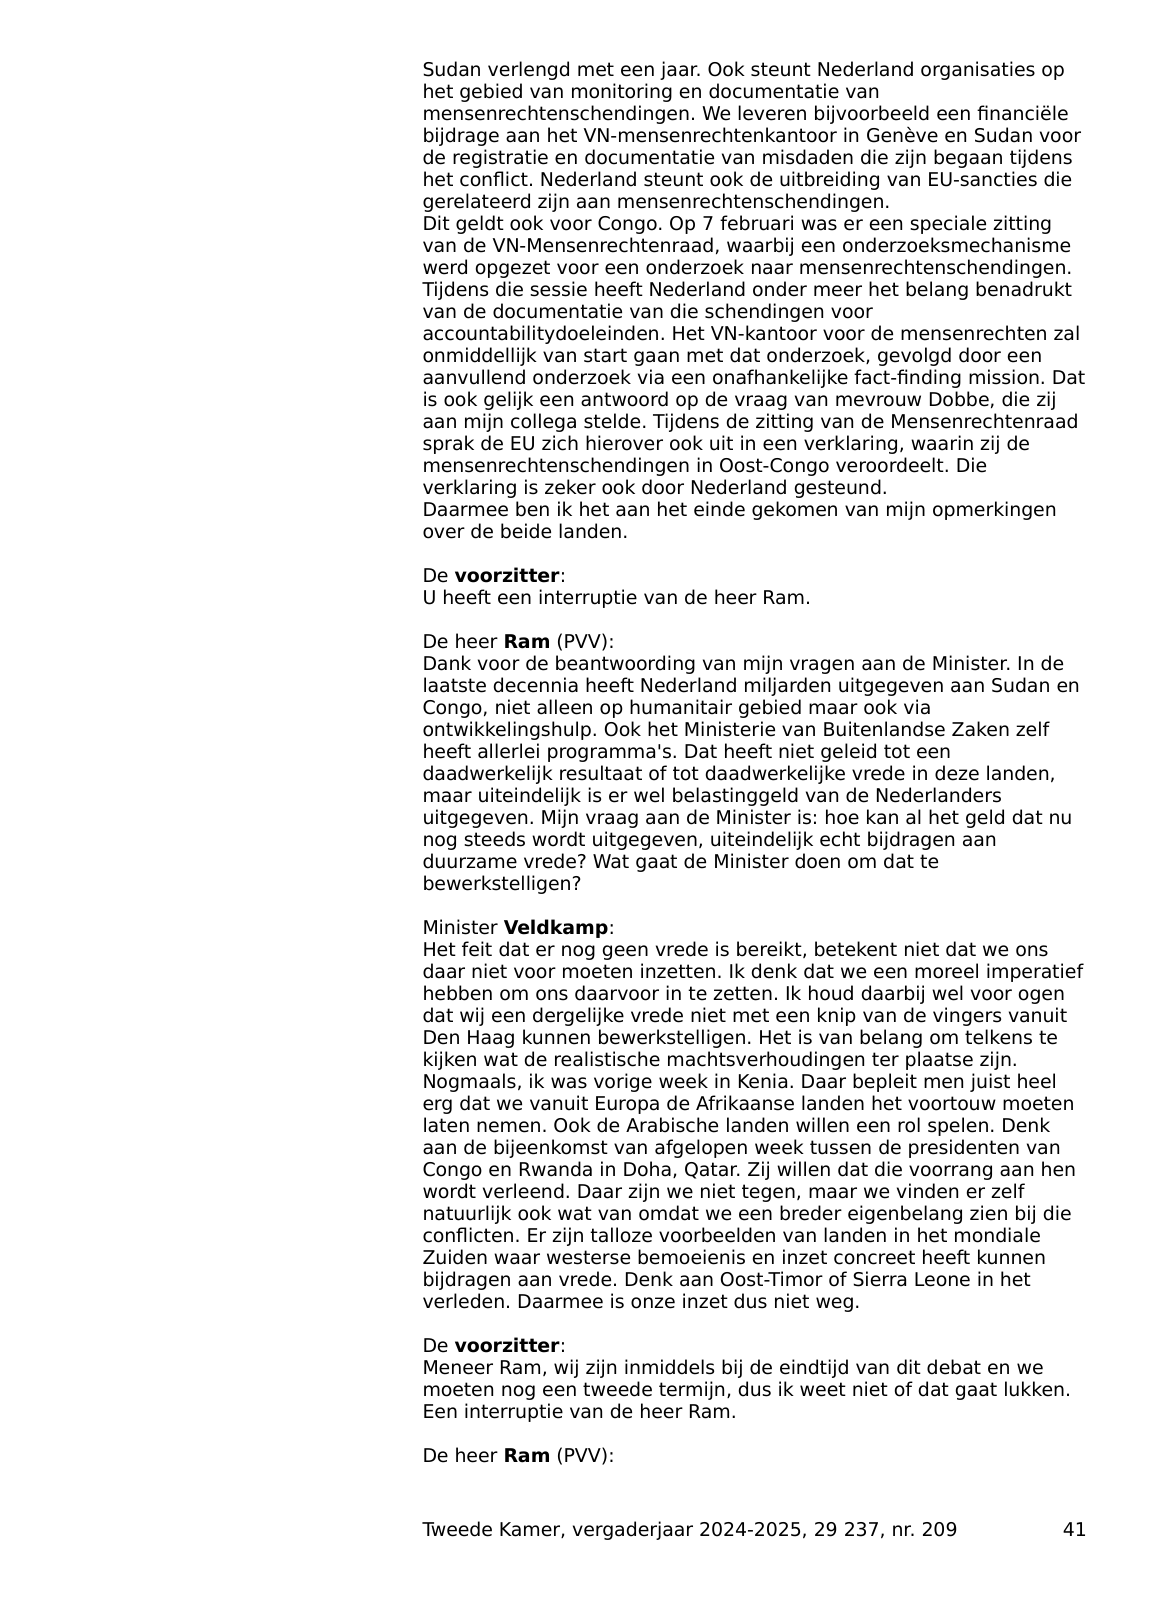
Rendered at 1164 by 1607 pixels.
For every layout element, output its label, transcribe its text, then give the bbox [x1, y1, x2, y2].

text Sudan verlengd met een jaar. Ook steunt Nederland organisaties op het gebied van monitoring en documentatie van mensenrechtenschendingen. We leveren bijvoorbeeld een financiële bijdrage aan het VN-mensenrechtenkantoor in Genève en Sudan voor de registratie en documentatie van misdaden die zijn begaan tijdens het conflict. Nederland steunt ook de uitbreiding van EU-sancties die gerelateerd zijn aan mensenrechtenschendingen. [422, 59, 1087, 213]
text Dit geldt ook voor Congo. Op 7 februari was er een speciale zitting van de VN-Mensenrechtenraad, waarbij een onderzoeksmechanisme werd opgezet voor een onderzoek naar mensenrechtenschendingen. Tijdens die sessie heeft Nederland onder meer het belang benadrukt van de documentatie van die schendingen voor accountabilitydoeleinden. Het VN-kantoor voor de mensenrechten zal onmiddellijk van start gaan met dat onderzoek, gevolgd door een aanvullend onderzoek via een onafhankelijke fact-finding mission. Dat is ook gelijk een antwoord op de vraag van mevrouw Dobbe, die zij aan mijn collega stelde. Tijdens de zitting van de Mensenrechtenraad sprak de EU zich hierover ook uit in een verklaring, waarin zij de mensenrechtenschendingen in Oost-Congo veroordeelt. Die verklaring is zeker ook door Nederland gesteund. [422, 213, 1087, 499]
text Het feit dat er nog geen vrede is bereikt, betekent niet dat we ons daar niet voor moeten inzetten. Ik denk dat we een moreel imperatief hebben om ons daarvoor in te zetten. Ik houd daarbij wel voor ogen dat wij een dergelijke vrede niet met een knip van de vingers vanuit Den Haag kunnen bewerkstelligen. Het is van belang om telkens te kijken wat de realistische machtsverhoudingen ter plaatse zijn. Nogmaals, ik was vorige week in Kenia. Daar bepleit men juist heel erg dat we vanuit Europa de Afrikaanse landen het voortouw moeten laten nemen. Ook de Arabische landen willen een rol spelen. Denk aan de bijeenkomst van afgelopen week tussen de presidenten van Congo en Rwanda in Doha, Qatar. Zij willen dat die voorrang aan hen wordt verleend. Daar zijn we niet tegen, maar we vinden er zelf natuurlijk ook wat van omdat we een breder eigenbelang zien bij die conflicten. Er zijn talloze voorbeelden van landen in het mondiale Zuiden waar westerse bemoeienis en inzet concreet heeft kunnen bijdragen aan vrede. Denk aan Oost-Timor of Sierra Leone in het verleden. Daarmee is onze inzet dus niet weg. [422, 939, 1087, 1312]
text De voorzitter: [422, 565, 1087, 587]
text De heer Ram (PVV): [422, 1445, 1087, 1467]
text Meneer Ram, wij zijn inmiddels bij de eindtijd van dit debat en we moeten nog een tweede termijn, dus ik weet niet of dat gaat lukken. Een interruptie van de heer Ram. [422, 1357, 1087, 1423]
text Minister Veldkamp: [422, 917, 1087, 939]
text U heeft een interruptie van de heer Ram. [422, 587, 1087, 609]
text De voorzitter: [422, 1335, 1087, 1357]
text Dank voor de beantwoording van mijn vragen aan de Minister. In de laatste decennia heeft Nederland miljarden uitgegeven aan Sudan en Congo, niet alleen op humanitair gebied maar ook via ontwikkelingshulp. Ook het Ministerie van Buitenlandse Zaken zelf heeft allerlei programma's. Dat heeft niet geleid tot een daadwerkelijk resultaat of tot daadwerkelijke vrede in deze landen, maar uiteindelijk is er wel belastinggeld van de Nederlanders uitgegeven. Mijn vraag aan de Minister is: hoe kan al het geld dat nu nog steeds wordt uitgegeven, uiteindelijk echt bijdragen aan duurzame vrede? Wat gaat de Minister doen om dat te bewerkstelligen? [422, 653, 1087, 895]
text De heer Ram (PVV): [422, 631, 1087, 653]
text Daarmee ben ik het aan het einde gekomen van mijn opmerkingen over de beide landen. [422, 499, 1087, 543]
